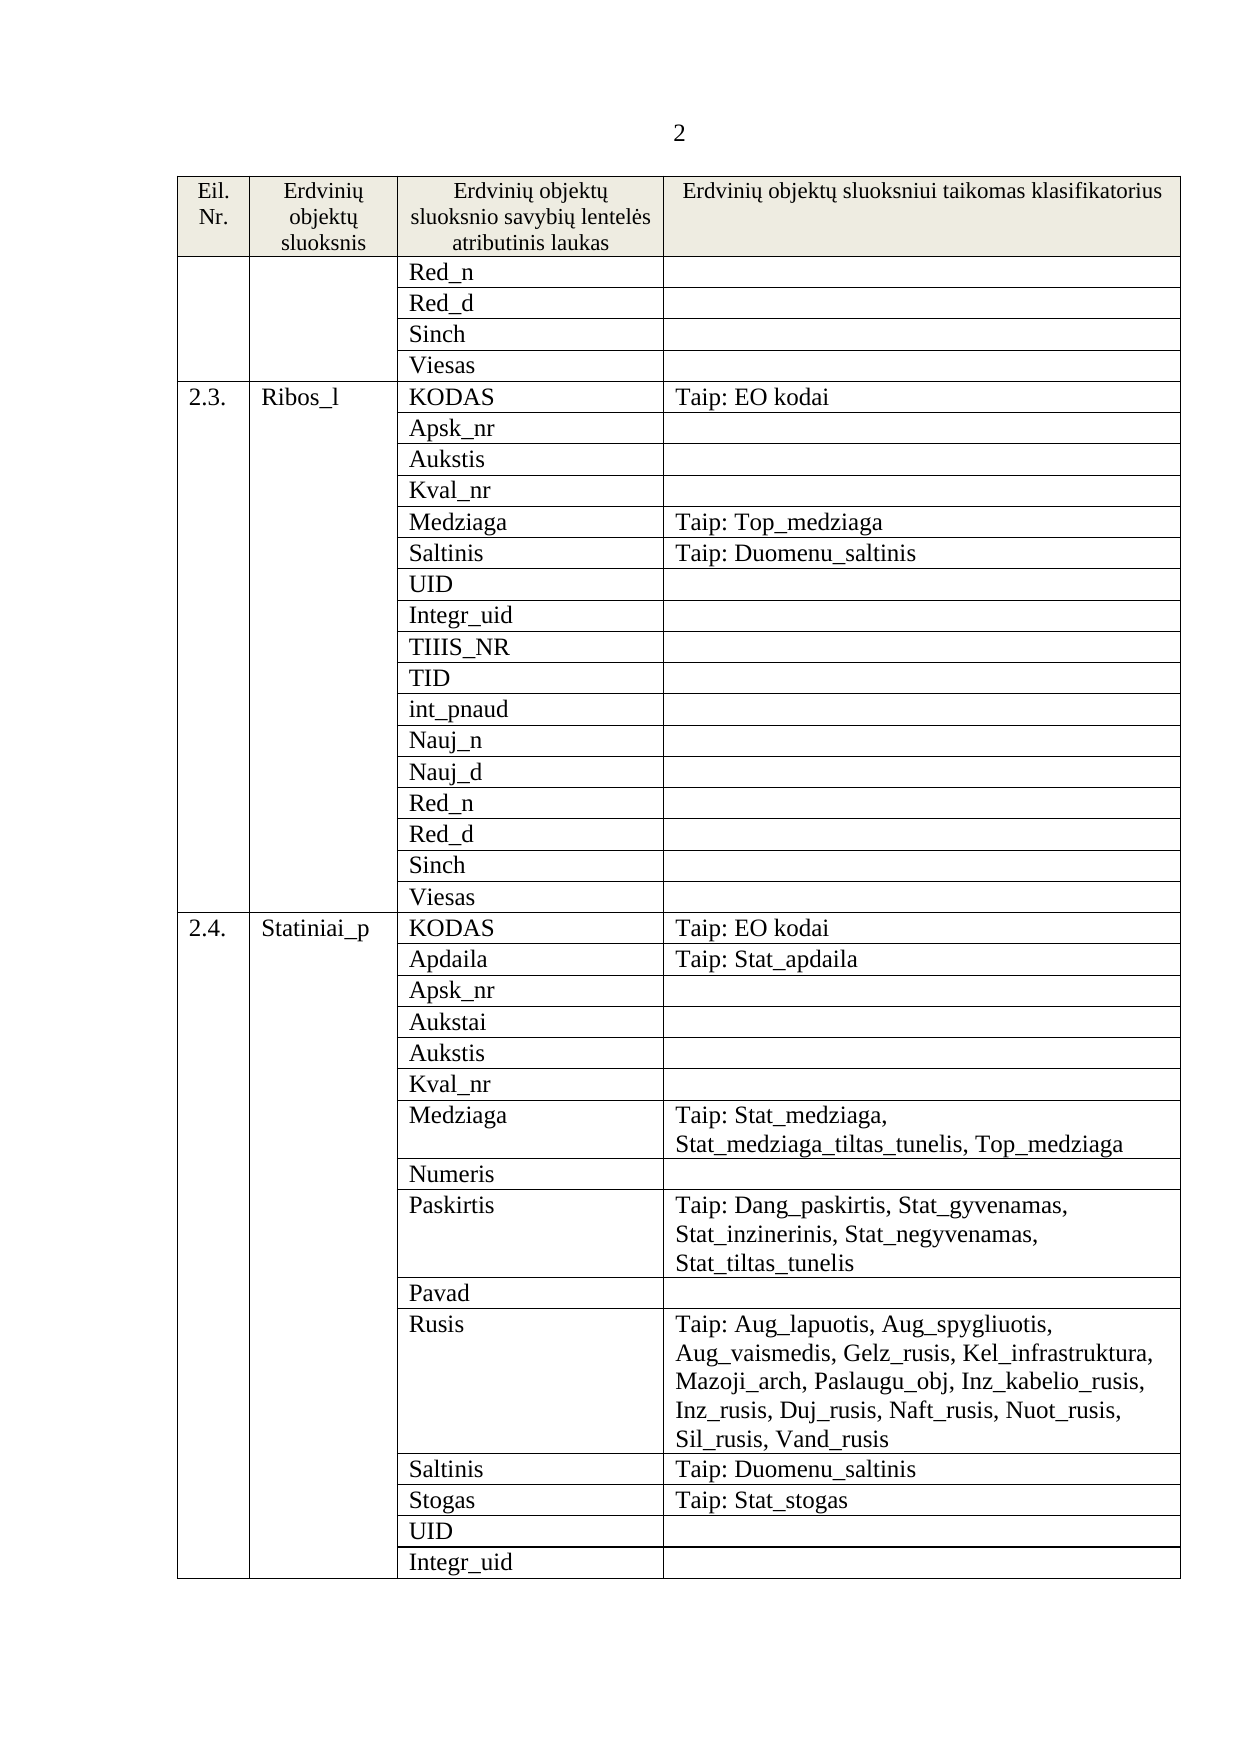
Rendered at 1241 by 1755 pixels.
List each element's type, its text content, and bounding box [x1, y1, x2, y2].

table_cell Aukstis [398, 444, 663, 474]
table_cell Taip: Aug_lapuotis, Aug_spygliuotis, Aug_vaismedis, Gelz_rusis, Kel_infrastruktura, Mazoji_arch, Paslaugu_obj, Inz_kabelio_rusis, Inz_rusis, Duj_rusis, Naft_rusis, Nuot_rusis, Sil_rusis, Vand_rusis [664, 1309, 1180, 1453]
table_cell Stogas [398, 1485, 663, 1515]
table_cell Paskirtis [398, 1190, 663, 1277]
table_header Erdvinių objektų sluoksniui taikomas klasifikatorius [664, 177, 1180, 256]
table_cell [664, 601, 1180, 631]
table_cell UID [398, 1516, 663, 1546]
table_cell [664, 1548, 1180, 1578]
table_cell [664, 788, 1180, 818]
table_cell Integr_uid [398, 1548, 663, 1578]
table_header Erdvinių objektų sluoksnis [250, 177, 397, 256]
table_cell Ribos_l [250, 382, 397, 912]
table_cell [664, 257, 1180, 287]
table_cell Aukstai [398, 1007, 663, 1037]
table_cell Taip: EO kodai [664, 913, 1180, 943]
table_cell [664, 476, 1180, 506]
table_cell [664, 1516, 1180, 1546]
table_cell Medziaga [398, 507, 663, 537]
table_cell Taip: Duomenu_saltinis [664, 538, 1180, 568]
table_cell Viesas [398, 882, 663, 912]
table_cell [250, 257, 397, 381]
table_cell Apsk_nr [398, 413, 663, 443]
table_cell [664, 694, 1180, 724]
table_cell [664, 351, 1180, 381]
table_cell Nauj_d [398, 757, 663, 787]
table_header Eil. Nr. [178, 177, 249, 256]
table_cell [664, 976, 1180, 1006]
table_cell [664, 413, 1180, 443]
table_cell Taip: Dang_paskirtis, Stat_gyvenamas, Stat_inzinerinis, Stat_negyvenamas, Stat_tiltas_tunelis [664, 1190, 1180, 1277]
table_cell [664, 632, 1180, 662]
table_cell Red_d [398, 819, 663, 849]
table_cell Kval_nr [398, 476, 663, 506]
table_cell Saltinis [398, 1454, 663, 1484]
table_cell Taip: EO kodai [664, 382, 1180, 412]
table_cell Taip: Stat_apdaila [664, 944, 1180, 974]
table_cell TIIIS_NR [398, 632, 663, 662]
table_cell [664, 569, 1180, 599]
table_cell Rusis [398, 1309, 663, 1453]
table_cell 2.4. [178, 913, 249, 1578]
table_cell Taip: Stat_medziaga, Stat_medziaga_tiltas_tunelis, Top_medziaga [664, 1101, 1180, 1158]
table_cell [664, 1278, 1180, 1308]
table_header Erdvinių objektų sluoksnio savybių lentelės atributinis laukas [398, 177, 663, 256]
table_cell [664, 1159, 1180, 1189]
table_cell Pavad [398, 1278, 663, 1308]
table_cell TID [398, 663, 663, 693]
table_cell Sinch [398, 319, 663, 349]
table_cell Sinch [398, 851, 663, 881]
table_cell [664, 663, 1180, 693]
table_cell Saltinis [398, 538, 663, 568]
table_cell KODAS [398, 913, 663, 943]
table_cell [664, 819, 1180, 849]
table_cell [664, 882, 1180, 912]
table_cell [664, 1038, 1180, 1068]
table_cell Red_d [398, 288, 663, 318]
table_cell Taip: Duomenu_saltinis [664, 1454, 1180, 1484]
table_cell 2.3. [178, 382, 249, 912]
table_cell [664, 757, 1180, 787]
table_cell Apdaila [398, 944, 663, 974]
table_cell UID [398, 569, 663, 599]
table_cell Statiniai_p [250, 913, 397, 1578]
table_cell Integr_uid [398, 601, 663, 631]
table_cell Taip: Stat_stogas [664, 1485, 1180, 1515]
table_cell int_pnaud [398, 694, 663, 724]
table_cell [664, 444, 1180, 474]
table_cell [664, 851, 1180, 881]
table_cell Taip: Top_medziaga [664, 507, 1180, 537]
table_cell [664, 288, 1180, 318]
table_cell Apsk_nr [398, 976, 663, 1006]
table_cell [664, 1069, 1180, 1099]
table_cell [664, 319, 1180, 349]
table_cell [664, 726, 1180, 756]
table_cell KODAS [398, 382, 663, 412]
table_cell [178, 257, 249, 381]
table_cell Numeris [398, 1159, 663, 1189]
table_cell Kval_nr [398, 1069, 663, 1099]
table_cell Nauj_n [398, 726, 663, 756]
table_cell [664, 1007, 1180, 1037]
table_cell Red_n [398, 257, 663, 287]
table_cell Viesas [398, 351, 663, 381]
table_cell Aukstis [398, 1038, 663, 1068]
table_cell Red_n [398, 788, 663, 818]
table_cell Medziaga [398, 1101, 663, 1158]
